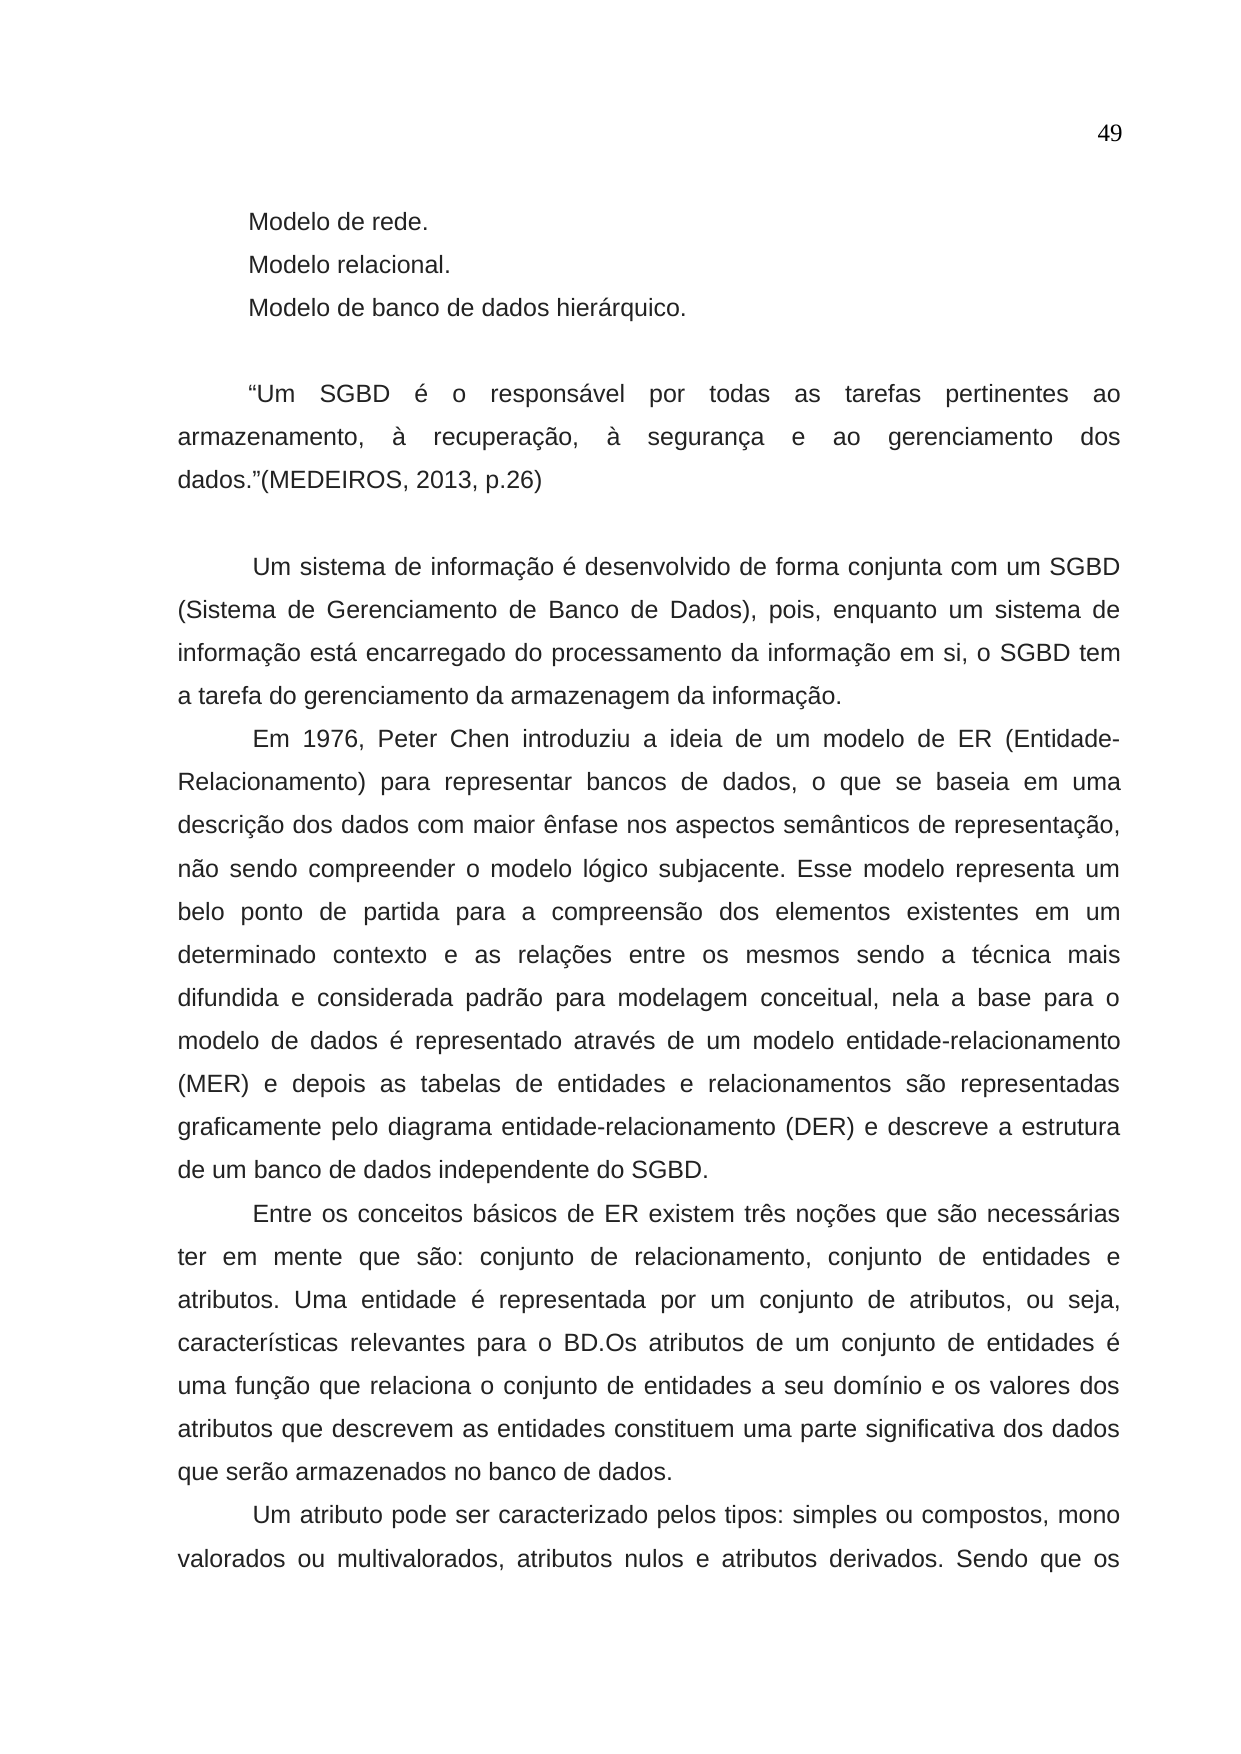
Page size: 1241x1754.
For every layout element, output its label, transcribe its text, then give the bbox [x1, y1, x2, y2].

text Um sistema de informação é desenvolvido de forma conjunta com um SGBD (Sistema de Gerenciamento de Banco de Dados), pois, enquanto um sistema de informação está encarregado do processamento da informação em si, o SGBD tem a tarefa do gerenciamento da armazenagem da informação. [177, 552, 1122, 710]
text Um atributo pode ser caracterizado pelos tipos: simples ou compostos, mono valorados ou multivalorados, atributos nulos e atributos derivados. Sendo que os [177, 1500, 1122, 1572]
text Modelo de banco de dados hierárquico. [177, 293, 1122, 322]
text Modelo relacional. [177, 250, 1122, 278]
text Entre os conceitos básicos de ER existem três noções que são necessárias ter em mente que são: conjunto de relacionamento, conjunto de entidades e atributos. Uma entidade é representada por um conjunto de atributos, ou seja, características relevantes para o BD.Os atributos de um conjunto de entidades é uma função que relaciona o conjunto de entidades a seu domínio e os valores dos atributos que descrevem as entidades constituem uma parte significativa dos dados que serão armazenados no banco de dados. [177, 1198, 1122, 1486]
text Modelo de rede. [177, 207, 1122, 235]
text Em 1976, Peter Chen introduziu a ideia de um modelo de ER (Entidade-Relacionamento) para representar bancos de dados, o que se baseia em uma descrição dos dados com maior ênfase nos aspectos semânticos de representação, não sendo compreender o modelo lógico subjacente. Esse modelo representa um belo ponto de partida para a compreensão dos elementos existentes em um determinado contexto e as relações entre os mesmos sendo a técnica mais difundida e considerada padrão para modelagem conceitual, nela a base para o modelo de dados é representado através de um modelo entidade-relacionamento (MER) e depois as tabelas de entidades e relacionamentos são representadas graficamente pelo diagrama entidade-relacionamento (DER) e descreve a estrutura de um banco de dados independente do SGBD. [177, 724, 1122, 1184]
text “Um SGBD é o responsável por todas as tarefas pertinentes ao armazenamento, à recuperação, à segurança e ao gerenciamento dos dados.”(MEDEIROS, 2013, p.26) [177, 379, 1122, 494]
